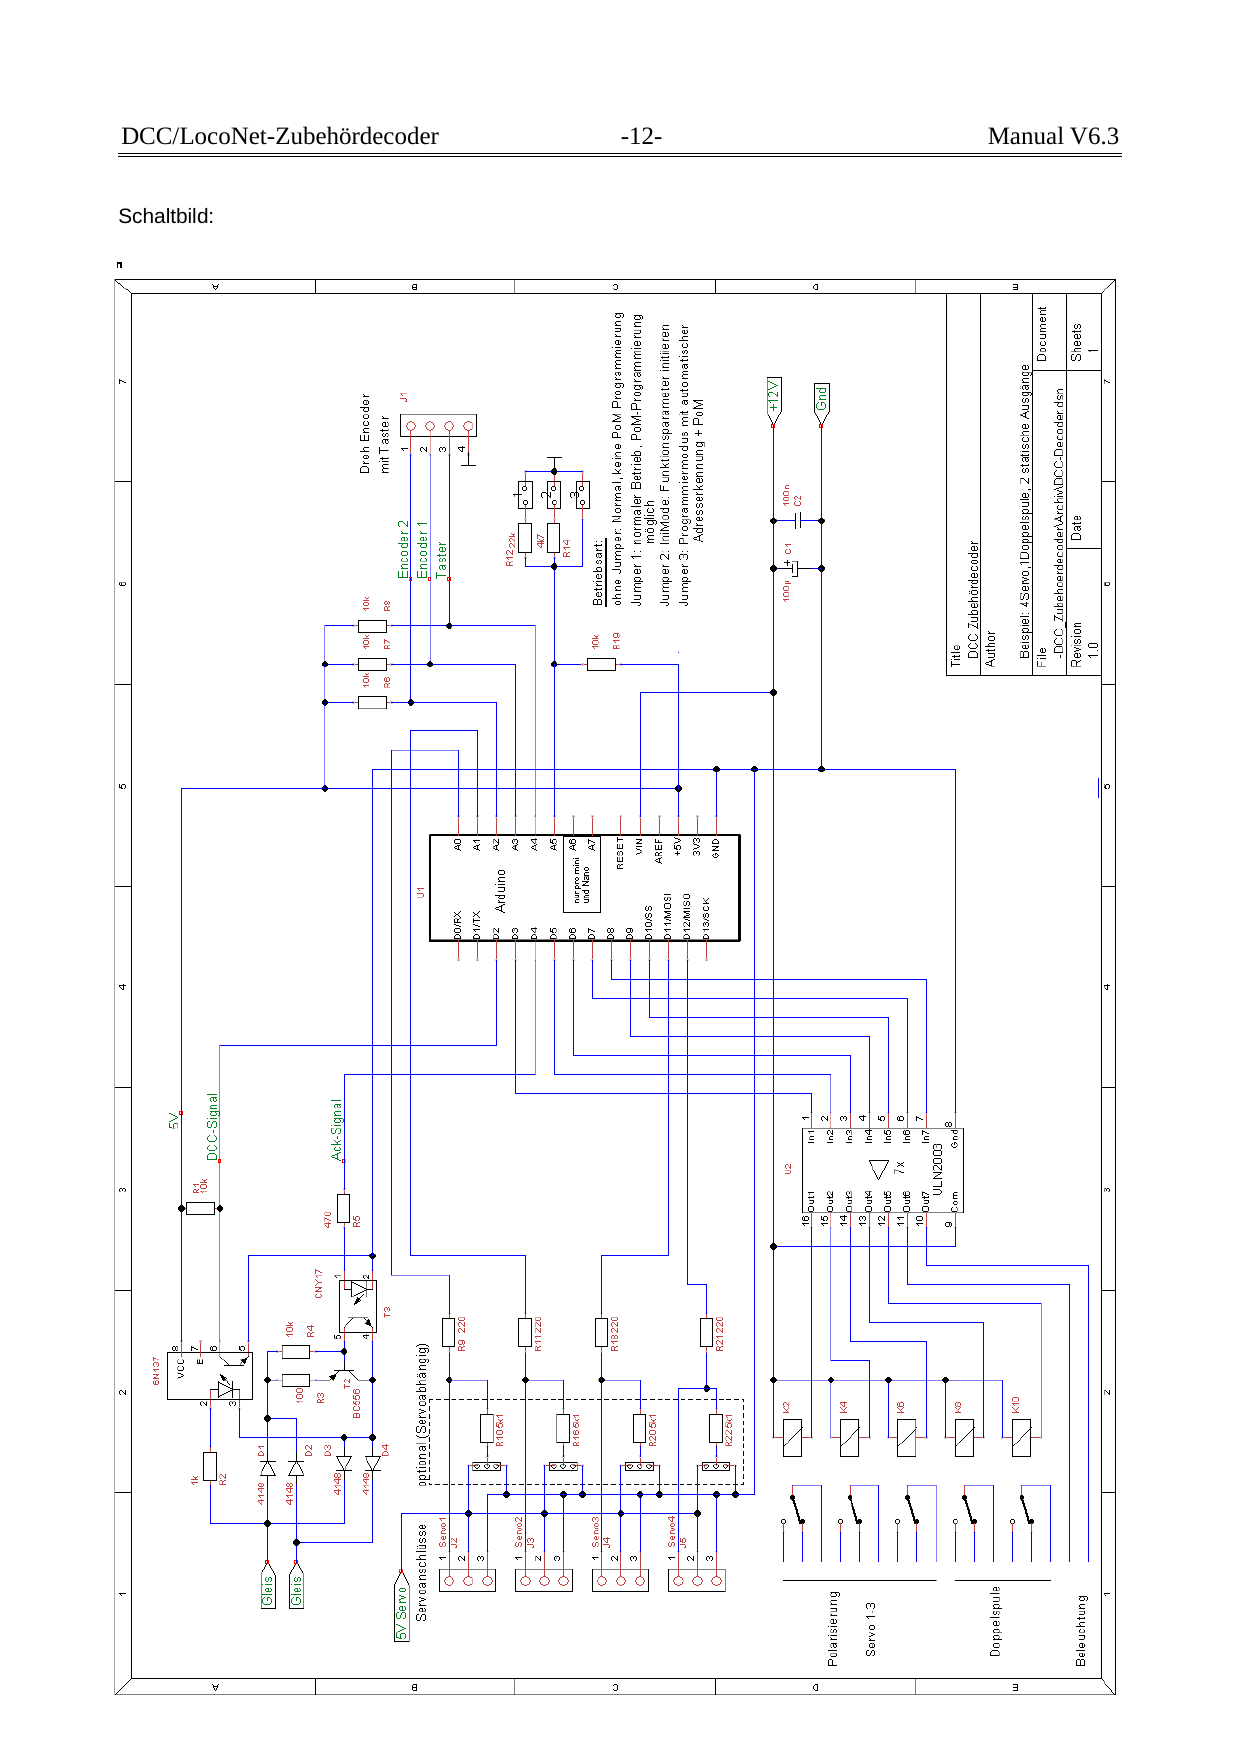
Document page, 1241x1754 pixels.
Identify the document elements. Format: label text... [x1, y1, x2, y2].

title Schaltbild: [118, 204, 1122, 228]
picture [114, 268, 1126, 1695]
